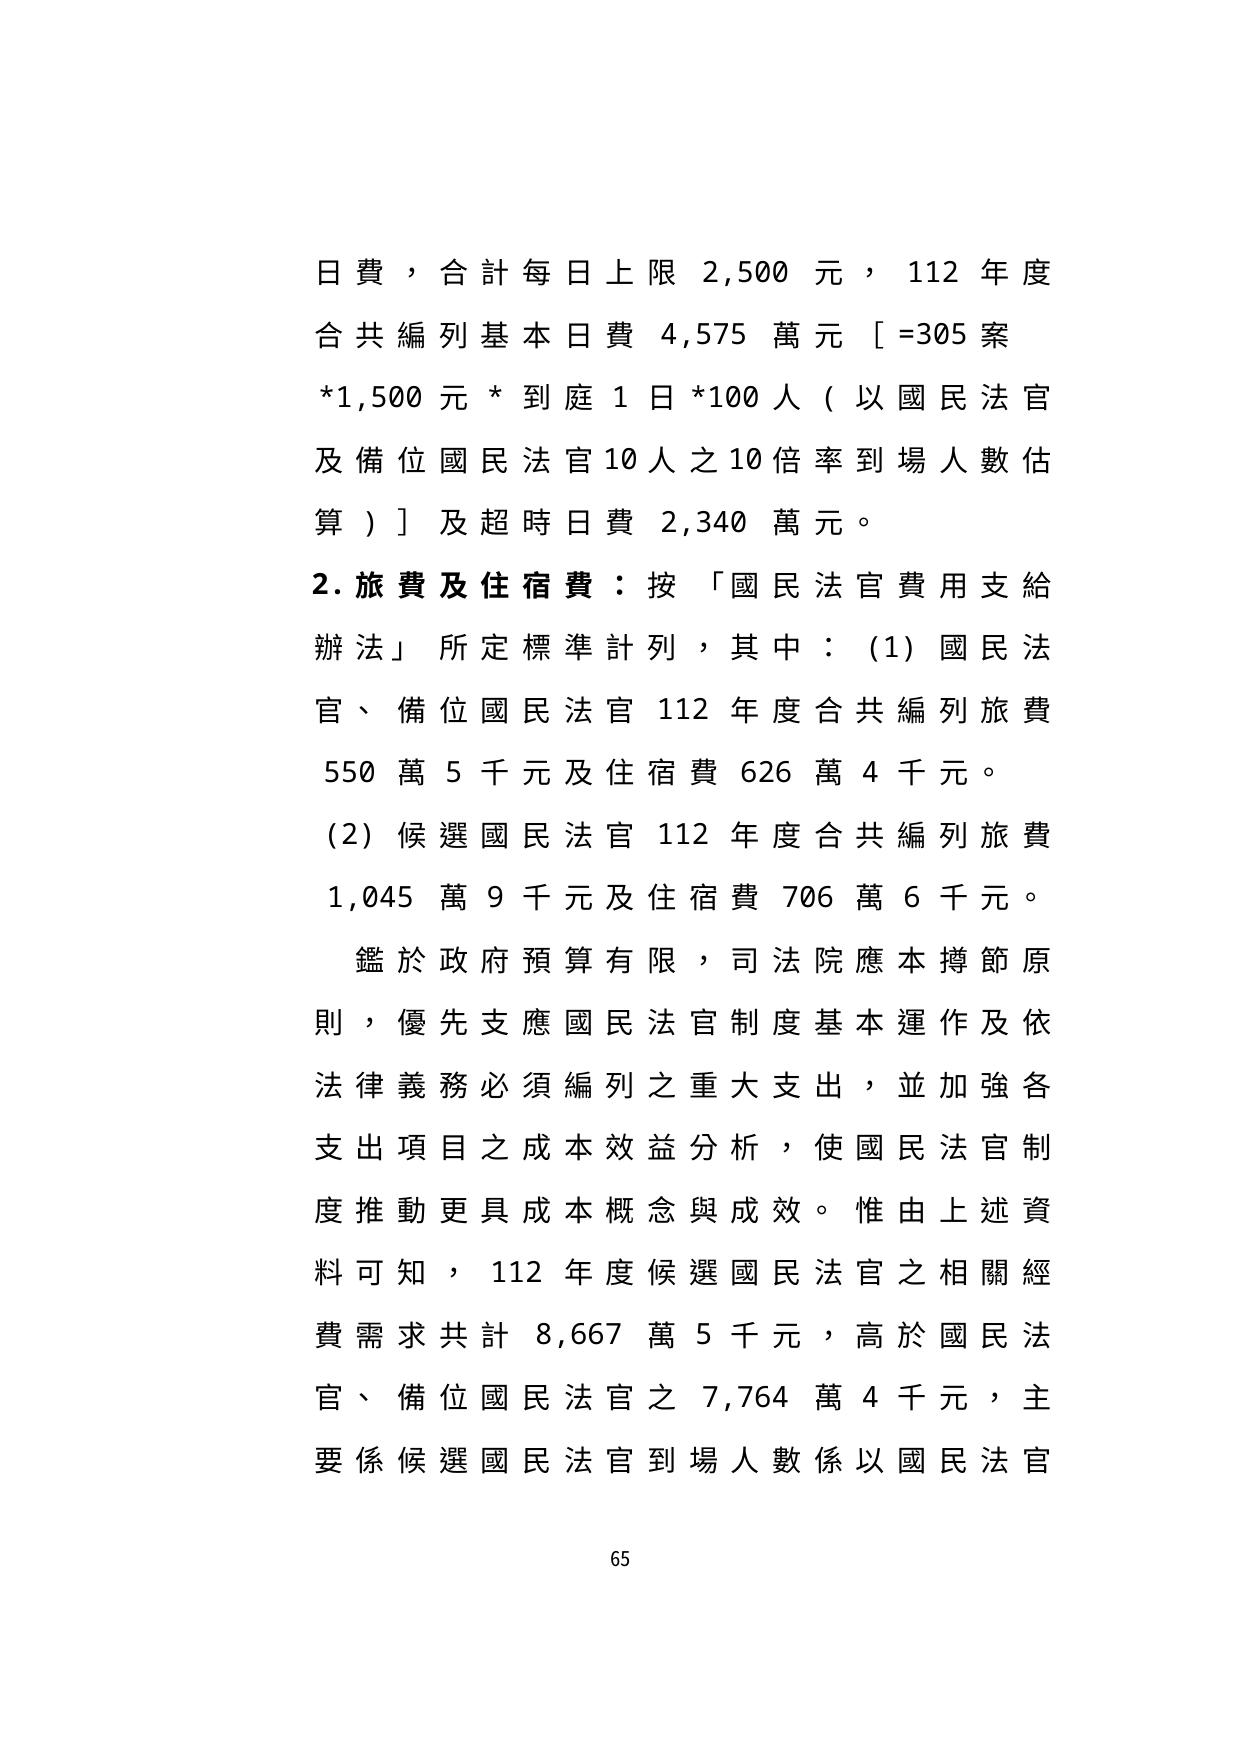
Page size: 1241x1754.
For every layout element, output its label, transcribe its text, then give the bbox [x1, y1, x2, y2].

text 鑑於政府預算有限，司法院應本撙節原則，優先支應國民法官制度基本運作及依法律義務必須編列之重大支出，並加強各支出項目之成本效益分析，使國民法官制度推動更具成本概念與成效。惟由上述資料可知，112年度候選國民法官之相關經費需求共計8,667萬5千元，高於國民法官、備位國民法官之7,764萬4千元，主要係候選國民法官到場人數係以國民法官 [271, 917, 1058, 1479]
text 日費，合計每日上限2,500元，112年度合共編列基本日費4,575萬元［=305案*1,500元*到庭1日*100人(以國民法官及備位國民法官10人之10倍率到場人數估算)］及超時日費2,340萬元。 [271, 229, 1058, 542]
text 2.旅費及住宿費：按「國民法官費用支給辦法」所定標準計列，其中：(1)國民法官、備位國民法官112年度合共編列旅費550萬5千元及住宿費626萬4千元。(2)候選國民法官112年度合共編列旅費1,045萬9千元及住宿費706萬6千元。 [271, 542, 1058, 917]
